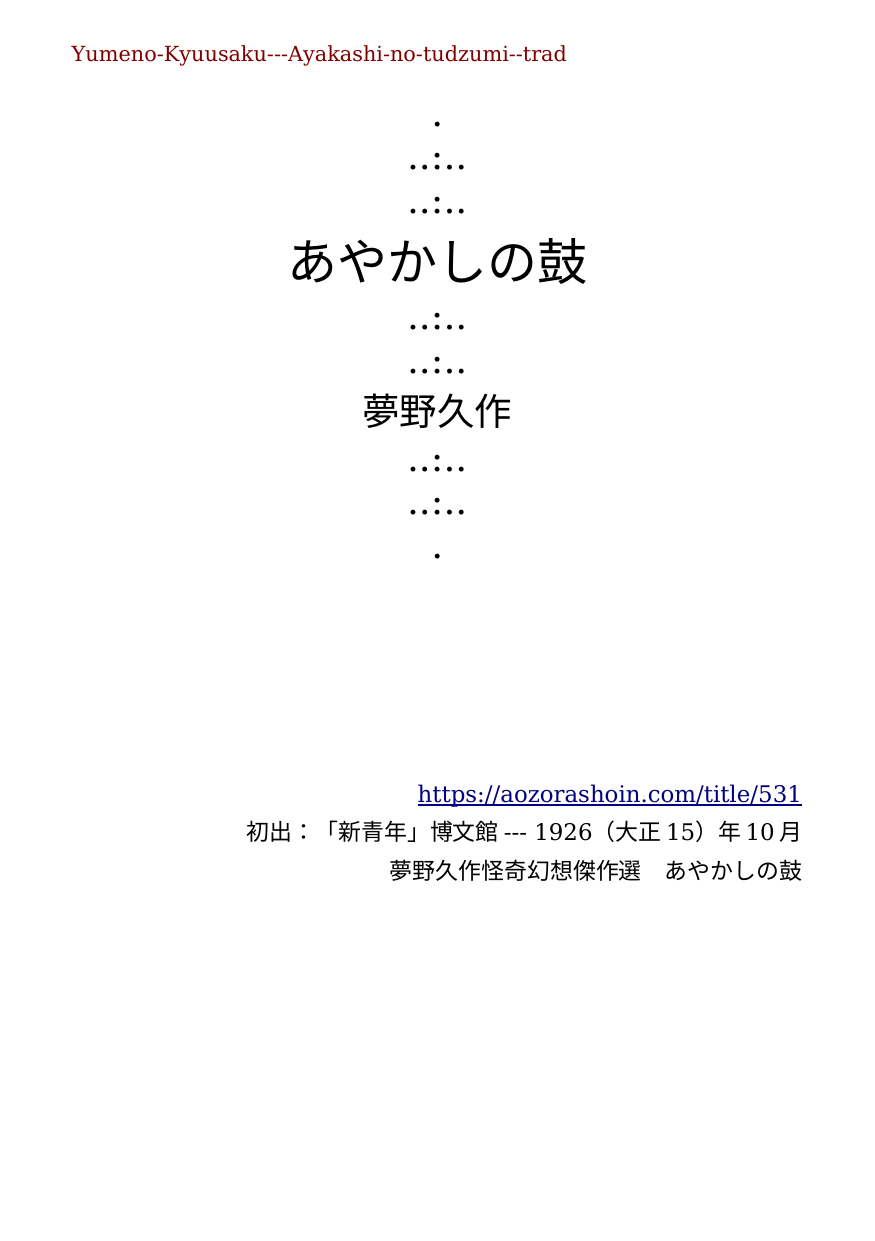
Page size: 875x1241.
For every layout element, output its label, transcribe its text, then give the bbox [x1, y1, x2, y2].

subtitle . ..:.. ..:.. あやかしの鼓 ..:.. ..:.. 夢野久作 ..:.. ..:.. . [36, 91, 838, 567]
text 初出：「新青年」博文館 --- 1926（大正15）年10月 [72, 814, 802, 847]
text https://aozorashoin.com/title/531 [72, 781, 802, 808]
text 夢野久作怪奇幻想傑作選 あやかしの鼓 [72, 853, 802, 886]
text Yumeno-Kyuusaku---Ayakashi-no-tudzumi--trad [71, 42, 803, 66]
